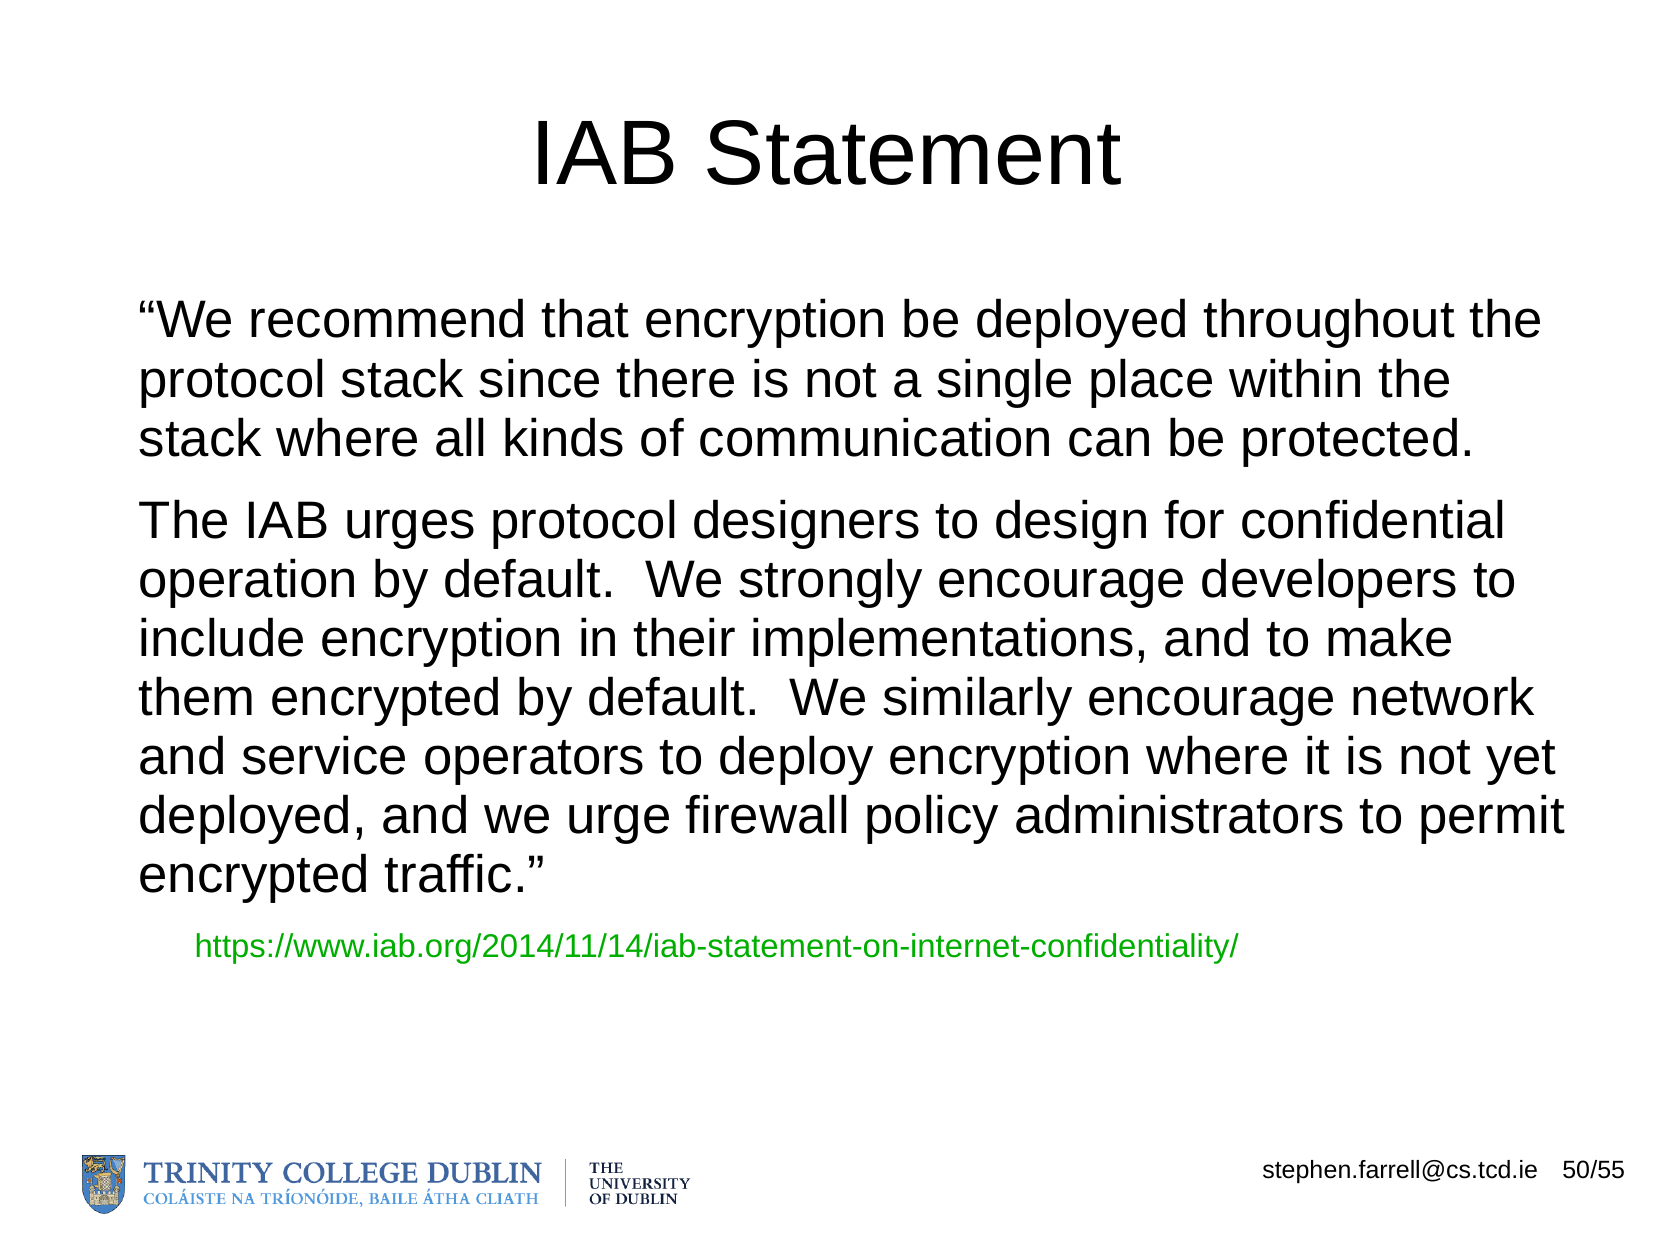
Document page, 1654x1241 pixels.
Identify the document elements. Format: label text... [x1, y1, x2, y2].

picture [82, 1155, 694, 1214]
list “We recommend that encryption be deployed throughout the protocol stack since there is not a single place within the stack where all kinds of communication can be protected. The IAB urges protocol designers to design for confidential operation by default. We strongly encourage developers to include encryption in their implementations, and to make them encrypted by default. We similarly encourage network and service operators to deploy encryption where it is not yet deployed, and we urge firewall policy administrators to permit encrypted traffic.” https://www.iab.org/2014/11/14/iab-statement-on-internet-confidentiality/ [82, 290, 1571, 1010]
title IAB Statement [82, 49, 1571, 257]
